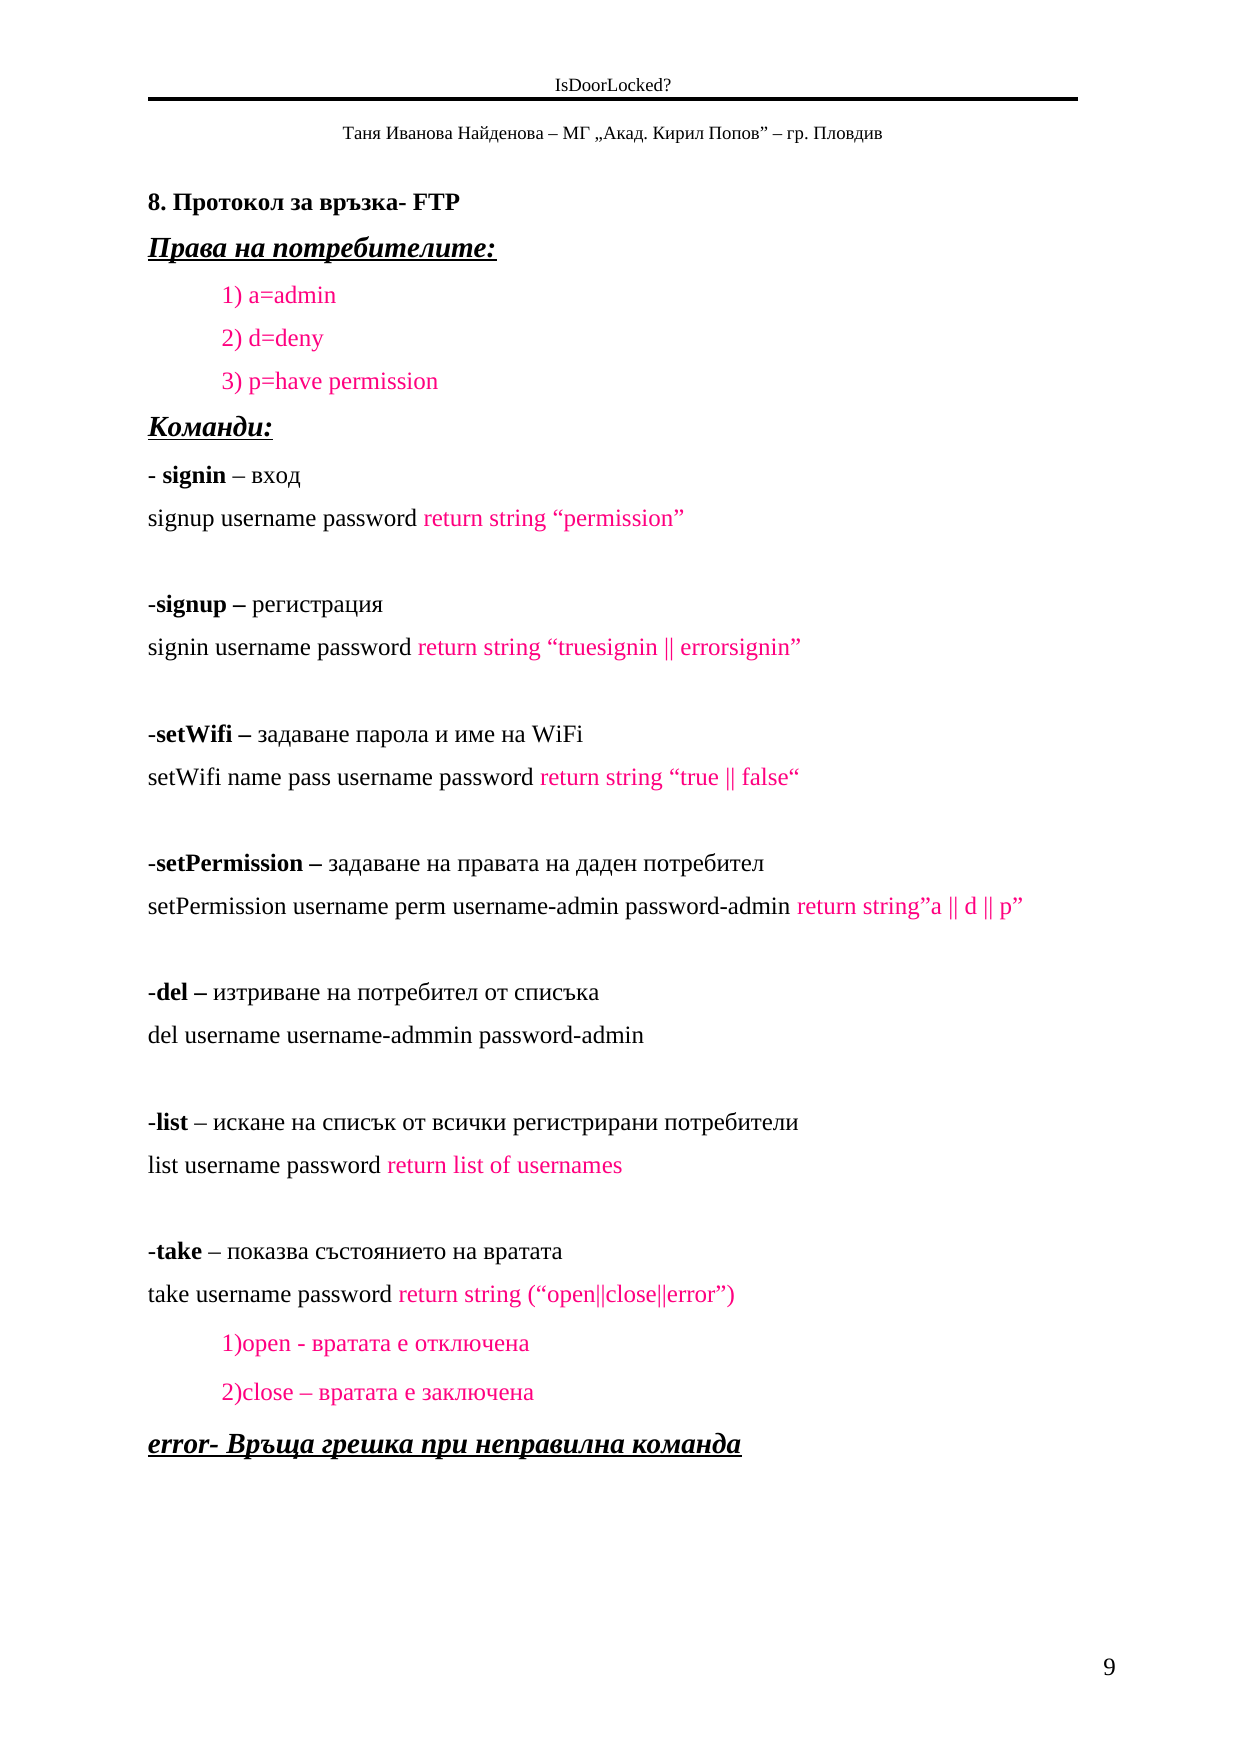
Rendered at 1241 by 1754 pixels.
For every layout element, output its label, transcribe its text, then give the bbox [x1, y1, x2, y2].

text signin username password return string “truesignin || errorsignin” [148, 632, 1116, 661]
text 3) p=have permission [221, 366, 1116, 395]
text 2) d=deny [221, 323, 1116, 352]
text Команди: [148, 409, 1116, 443]
text -del – изтриване на потребител от списъка [148, 977, 1116, 1006]
text 8. Протокол за връзка- FTP [148, 187, 1116, 216]
text -setPermission – задаване на правата на даден потребител [148, 848, 1116, 877]
text error- Връща грешка при неправилна команда [148, 1426, 1116, 1460]
text setWifi name pass username password return string “true || false“ [148, 762, 1116, 791]
text 2)close – вратата е заключена [221, 1377, 1116, 1406]
text list username password return list of usernames [148, 1150, 1116, 1179]
text del username username-admmin password-admin [148, 1021, 1116, 1049]
text -setWifi – задаване парола и име на WiFi [148, 719, 1116, 747]
text - signin – вход [148, 460, 1116, 489]
text 1)open - вратата е отключена [221, 1328, 1116, 1357]
text Права на потребителите: [148, 230, 1116, 263]
text 1) a=admin [221, 280, 1116, 309]
text -list – искане на списък от всички регистрирани потребители [148, 1107, 1116, 1136]
text take username password return string (“open||close||error”) [148, 1279, 1116, 1308]
text setPermission username perm username-admin password-admin return string”a || d || p” [148, 891, 1116, 920]
text -take – показва състоянието на вратата [148, 1236, 1116, 1265]
text signup username password return string “permission” [148, 503, 1116, 532]
text -signup – регистрация [148, 589, 1116, 618]
